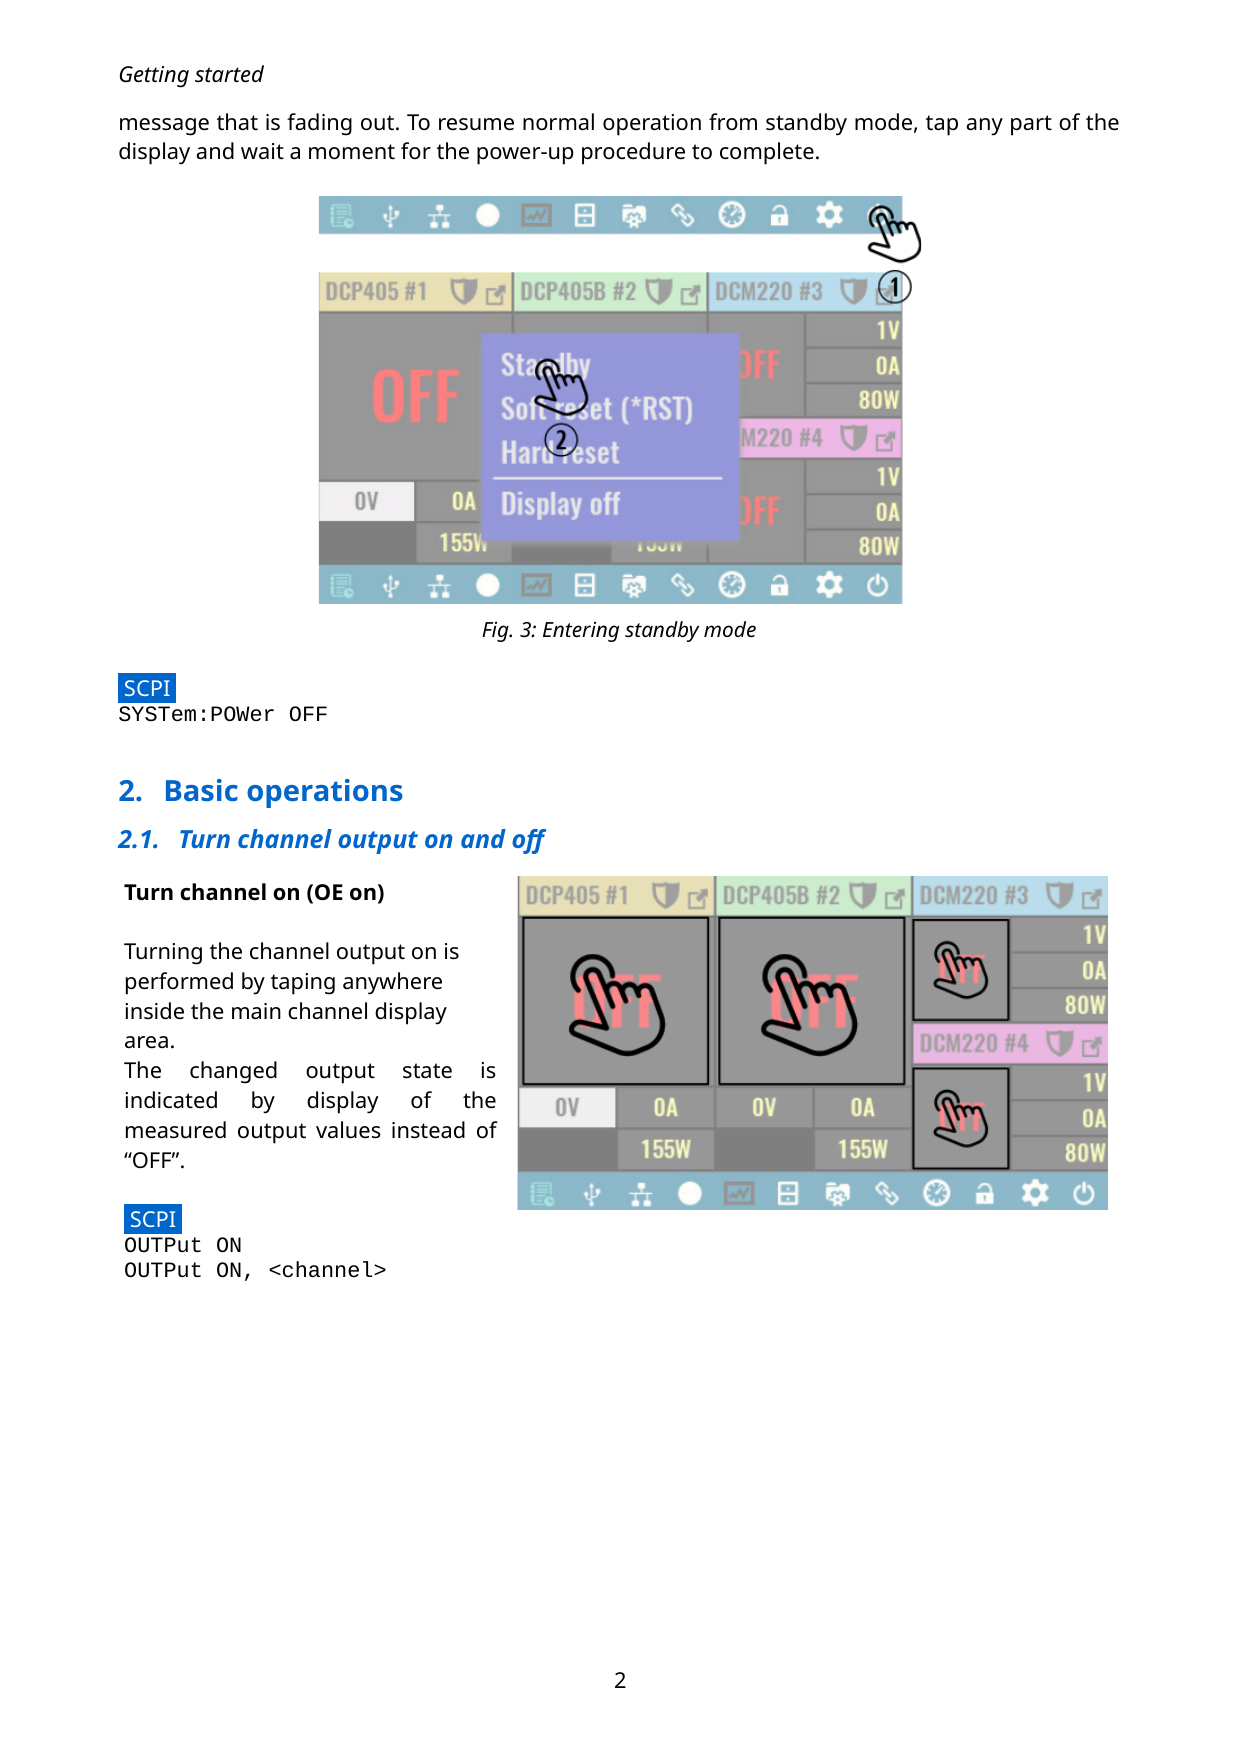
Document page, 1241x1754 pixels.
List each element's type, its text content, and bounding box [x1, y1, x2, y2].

text message that is fading out. To resume normal operation from standby mode, tap any part of the display and wait a moment for the power-up procedure to complete. [118, 107, 1122, 166]
table_header [503, 871, 1123, 1209]
picture [517, 876, 1108, 1210]
subtitle Turn channel output on and off [118, 822, 1122, 856]
table_header [503, 1210, 1123, 1289]
table_header Turn channel on (OE on) Turning the channel output on is performed by taping anywhere inside the main channel display area. The changed output state is indicated by display of the measured output values instead of “OFF”. SCPI OUTPut ON OUTPut ON, <channel> [118, 871, 502, 1289]
subtitle Basic operations [118, 770, 1122, 809]
picture [318, 196, 922, 604]
text Fig. 3: Entering standby mode [319, 604, 921, 643]
text SYSTem:POWer OFF [118, 703, 1122, 728]
text SCPI [118, 673, 1122, 703]
